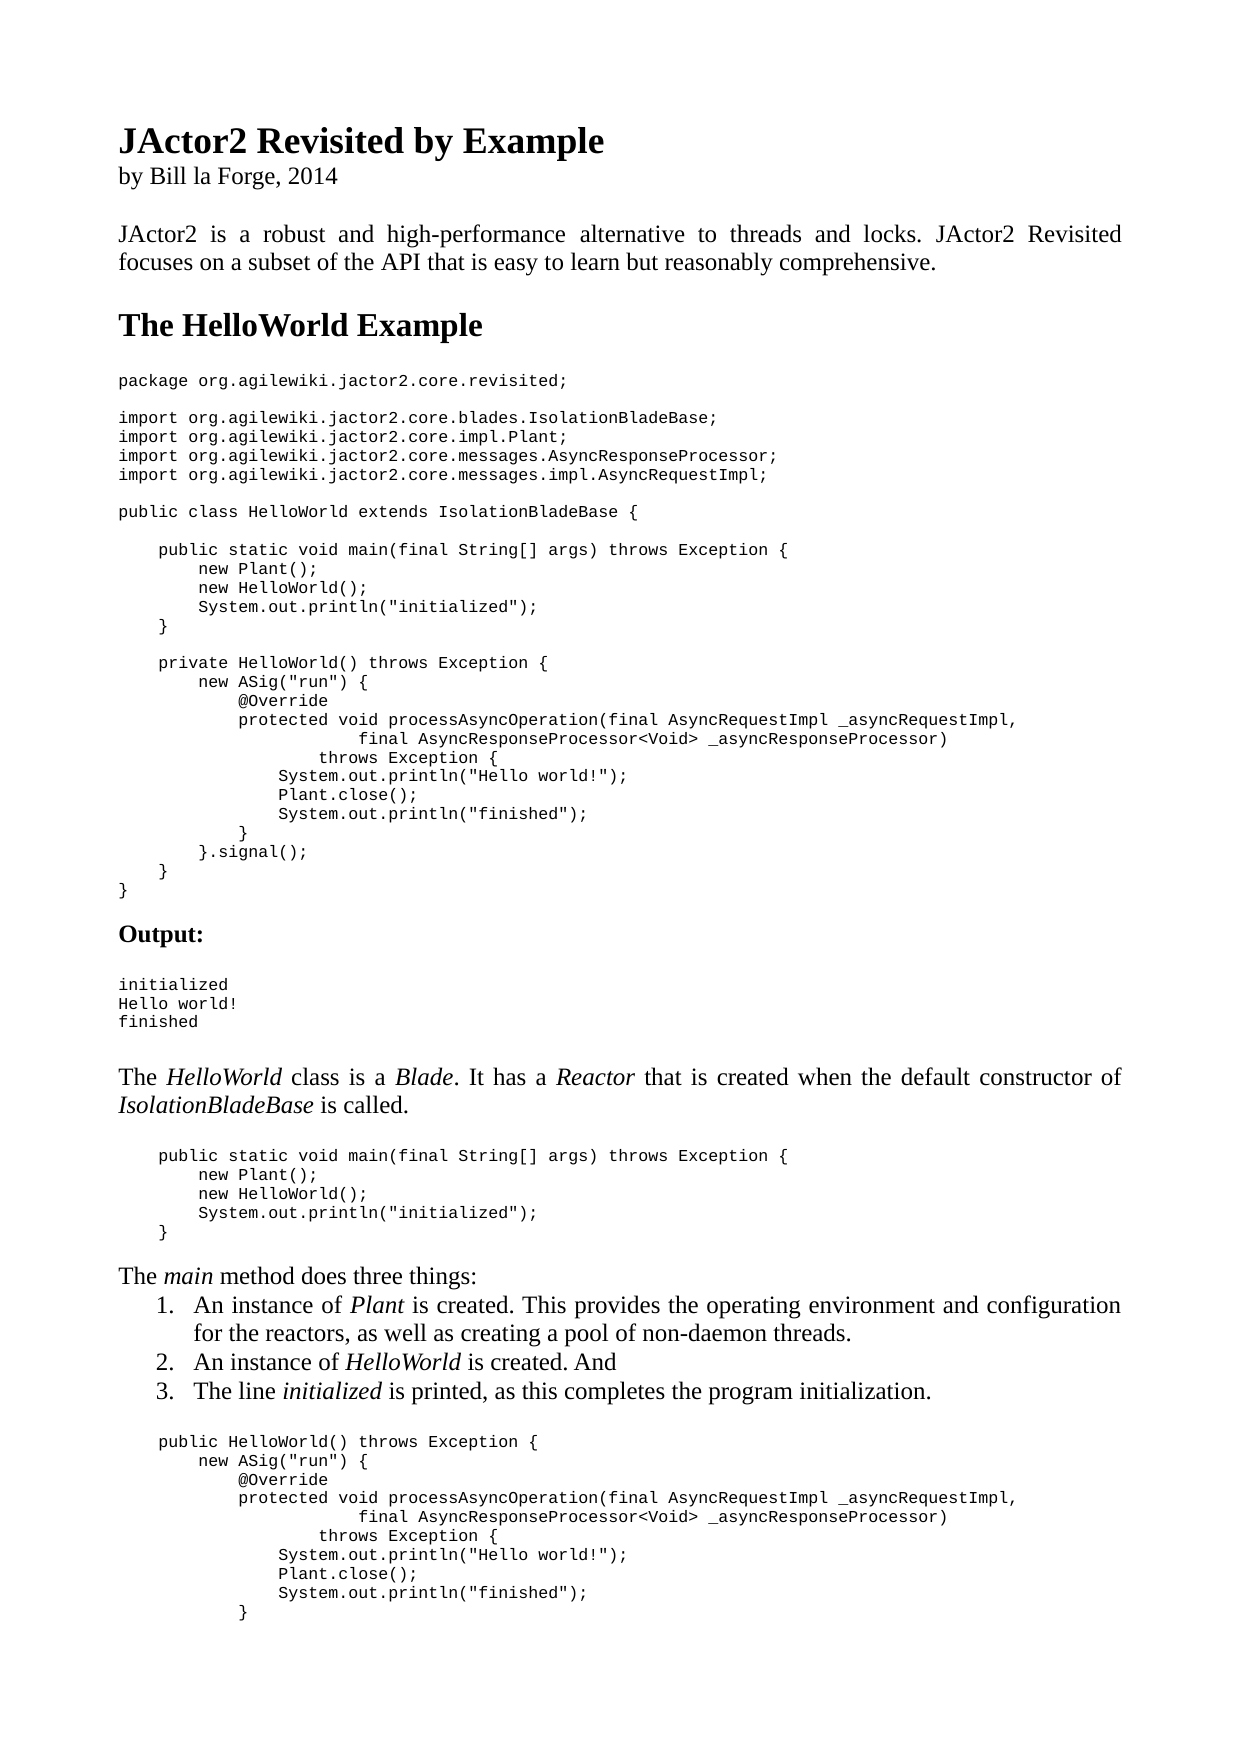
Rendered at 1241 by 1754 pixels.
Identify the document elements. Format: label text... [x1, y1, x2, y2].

text The main method does three things: [118, 1261, 1122, 1290]
text }.signal(); [118, 843, 1122, 862]
text import org.agilewiki.jactor2.core.impl.Plant; [118, 429, 1122, 447]
text } [118, 881, 1122, 900]
text initialized [118, 976, 1122, 995]
text finished [118, 1014, 1122, 1033]
text import org.agilewiki.jactor2.core.messages.impl.AsyncRequestImpl; [118, 466, 1122, 485]
text public HelloWorld() throws Exception { [118, 1433, 1122, 1452]
text throws Exception { [118, 1528, 1122, 1547]
text package org.agilewiki.jactor2.core.revisited; [118, 372, 1122, 391]
text private HelloWorld() throws Exception { [118, 655, 1122, 674]
text new HelloWorld(); [118, 579, 1122, 598]
text new HelloWorld(); [118, 1186, 1122, 1204]
text import org.agilewiki.jactor2.core.messages.AsyncResponseProcessor; [118, 447, 1122, 466]
text public static void main(final String[] args) throws Exception { [118, 542, 1122, 561]
text Output: [118, 919, 1122, 948]
text The HelloWorld Example [118, 305, 1122, 343]
text import org.agilewiki.jactor2.core.blades.IsolationBladeBase; [118, 410, 1122, 429]
text new ASig("run") { [118, 674, 1122, 693]
text JActor2 Revisited by Example [118, 118, 1122, 161]
text @Override [118, 693, 1122, 711]
text System.out.println("initialized"); [118, 1204, 1122, 1223]
text System.out.println("finished"); [118, 1584, 1122, 1603]
text } [118, 862, 1122, 881]
text System.out.println("finished"); [118, 806, 1122, 824]
list The line initialized is printed, as this completes the program initialization. [156, 1376, 1122, 1405]
text Hello world! [118, 995, 1122, 1014]
text System.out.println("initialized"); [118, 598, 1122, 617]
text throws Exception { [118, 749, 1122, 768]
list An instance of Plant is created. This provides the operating environment and configuration for the reactors, as well as creating a pool of non-daemon threads. [156, 1290, 1122, 1347]
text @Override [118, 1471, 1122, 1490]
text System.out.println("Hello world!"); [118, 1547, 1122, 1566]
text protected void processAsyncOperation(final AsyncRequestImpl _asyncRequestImpl, [118, 1490, 1122, 1509]
text Plant.close(); [118, 787, 1122, 806]
text public class HelloWorld extends IsolationBladeBase { [118, 504, 1122, 523]
text new Plant(); [118, 561, 1122, 579]
text Plant.close(); [118, 1566, 1122, 1584]
text protected void processAsyncOperation(final AsyncRequestImpl _asyncRequestImpl, [118, 711, 1122, 730]
text System.out.println("Hello world!"); [118, 768, 1122, 787]
text final AsyncResponseProcessor<Void> _asyncResponseProcessor) [118, 730, 1122, 749]
text by Bill la Forge, 2014 [118, 161, 1122, 190]
text public static void main(final String[] args) throws Exception { [118, 1148, 1122, 1167]
text } [118, 1603, 1122, 1622]
text new ASig("run") { [118, 1452, 1122, 1471]
text } [118, 1223, 1122, 1242]
text JActor2 is a robust and high-performance alternative to threads and locks. JActor2 Revisited focuses on a subset of the API that is easy to learn but reasonably comprehensive. [118, 219, 1122, 276]
text new Plant(); [118, 1167, 1122, 1186]
list An instance of HelloWorld is created. And [156, 1347, 1122, 1376]
text The HelloWorld class is a Blade. It has a Reactor that is created when the default constructor of IsolationBladeBase is called. [118, 1062, 1122, 1119]
text } [118, 617, 1122, 636]
text } [118, 824, 1122, 843]
text final AsyncResponseProcessor<Void> _asyncResponseProcessor) [118, 1509, 1122, 1528]
